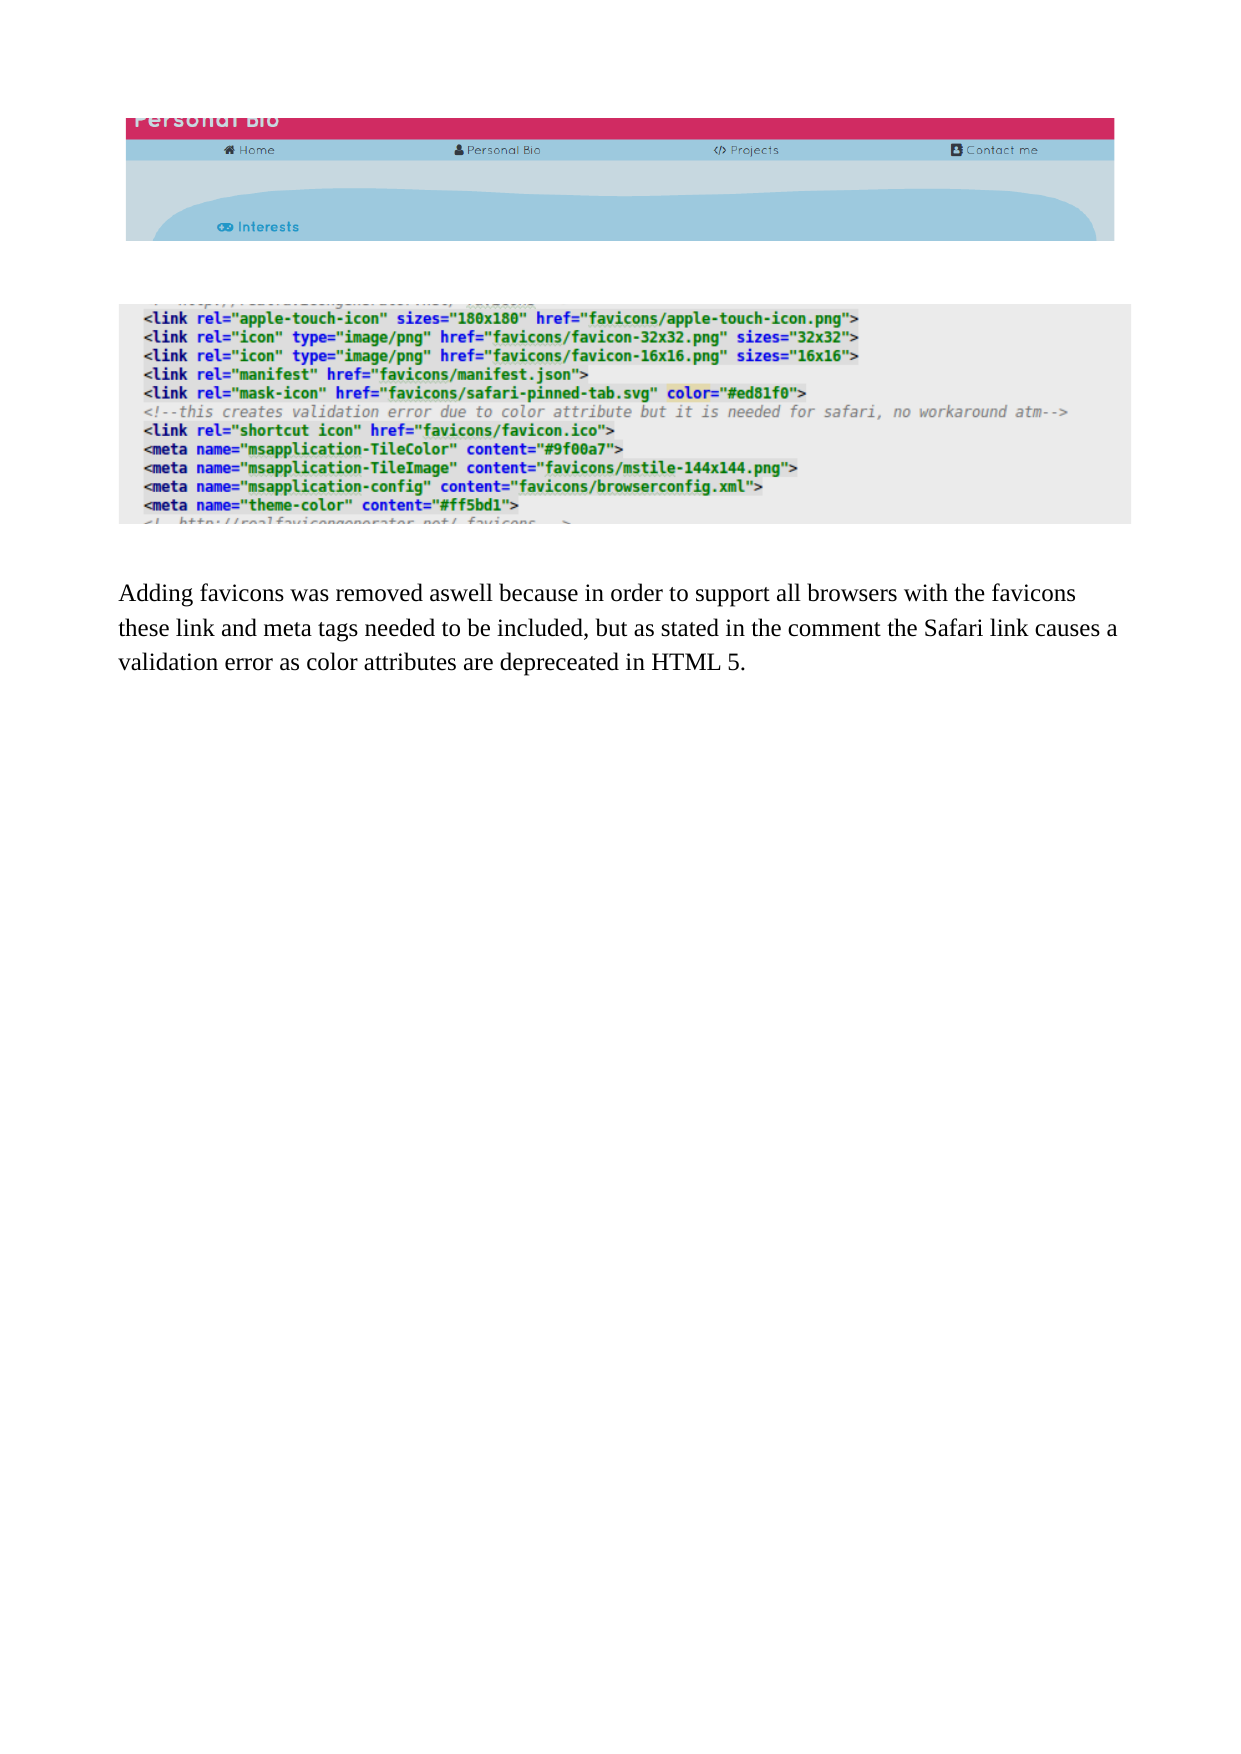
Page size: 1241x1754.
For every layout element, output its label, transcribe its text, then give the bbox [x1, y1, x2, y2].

picture [118, 304, 1132, 524]
picture [125, 118, 1115, 241]
text Adding favicons was removed aswell because in order to support all browsers with the favicons these link and meta tags needed to be included, but as stated in the comment the Safari link causes a validation error as color attributes are depreceated in HTML 5. [118, 578, 1122, 676]
